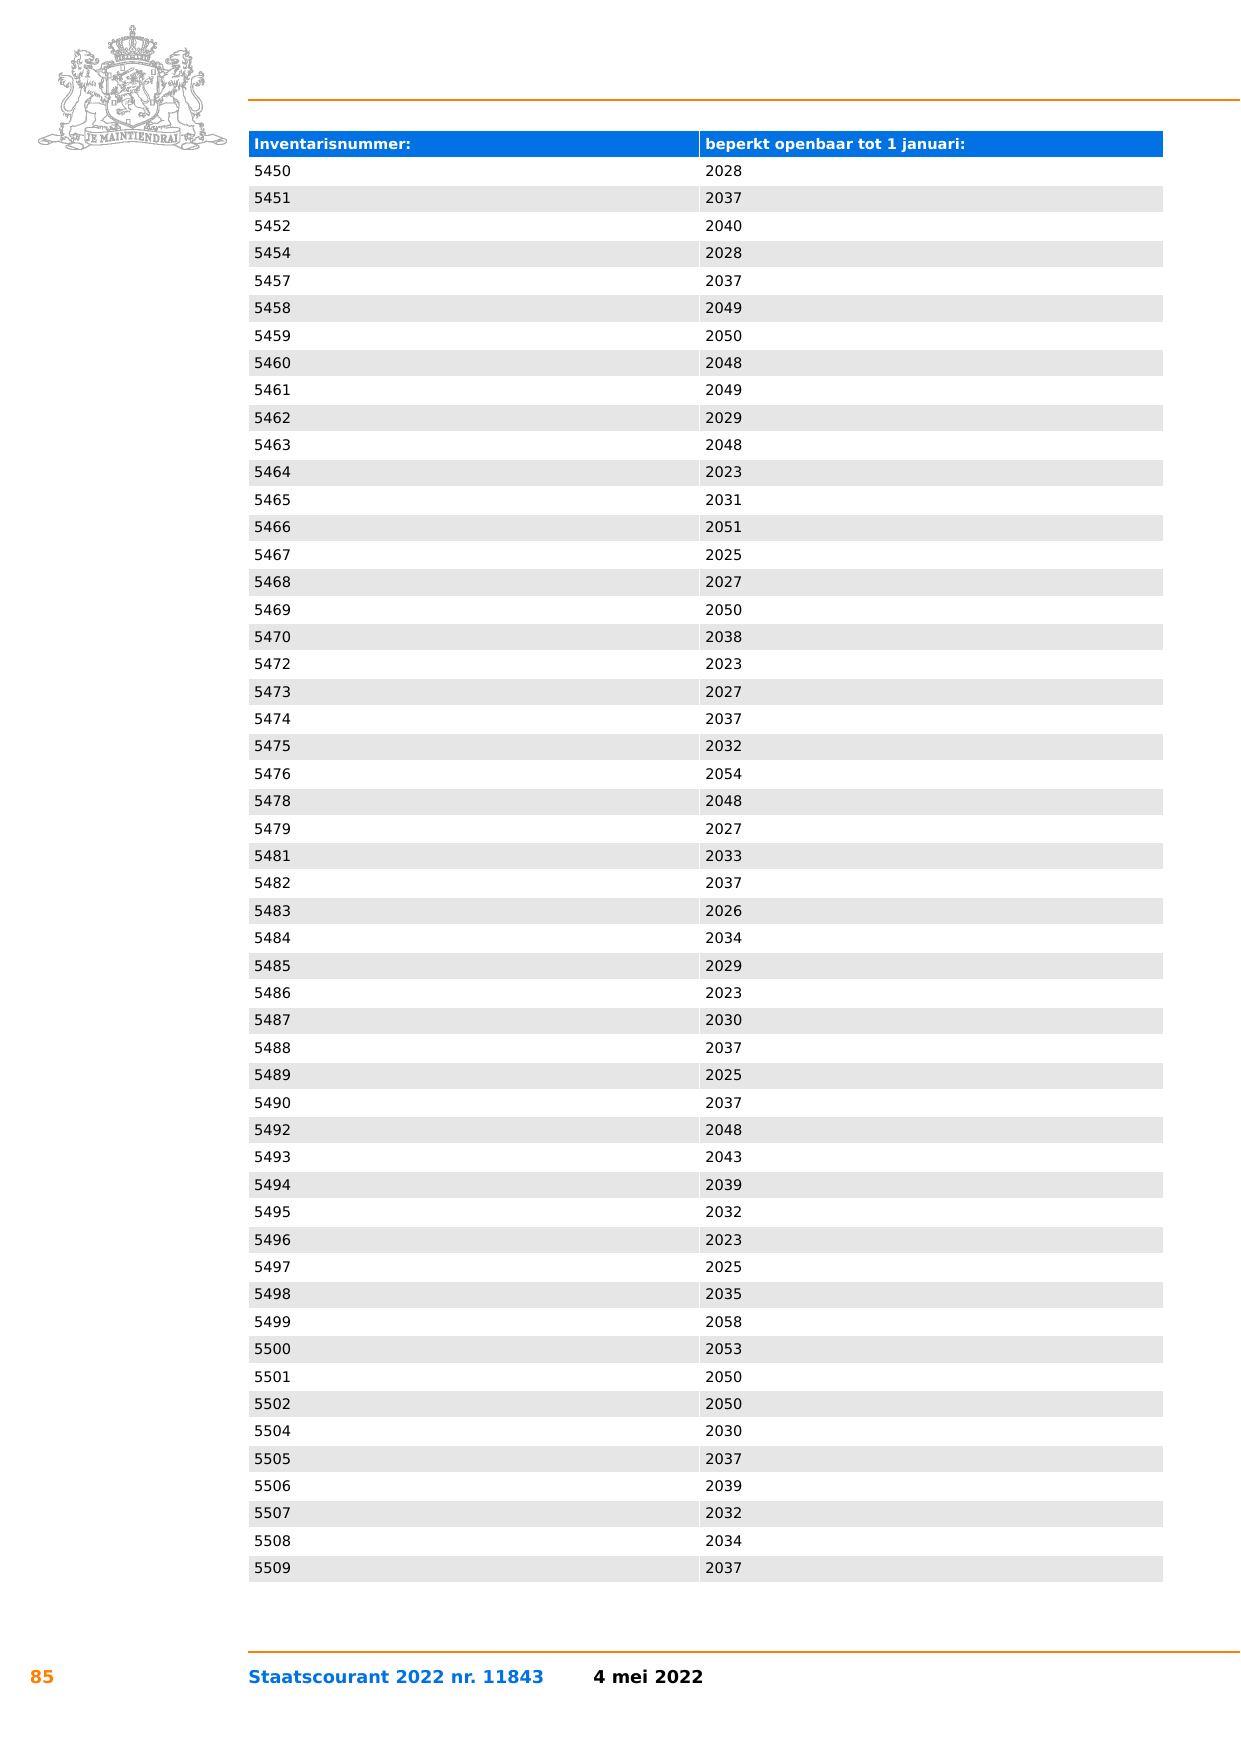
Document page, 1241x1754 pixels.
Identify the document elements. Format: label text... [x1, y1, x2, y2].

table_cell 2031 [700, 487, 1163, 513]
table_cell 5472 [249, 651, 699, 678]
table_cell 5468 [249, 569, 699, 596]
table_cell 2037 [700, 871, 1163, 897]
table_cell 5482 [249, 871, 699, 897]
table_cell 2032 [700, 1501, 1163, 1527]
table_cell 2054 [700, 761, 1163, 787]
table_cell 2050 [700, 323, 1163, 349]
table_cell 5494 [249, 1172, 699, 1198]
table_cell 5454 [249, 241, 699, 267]
table_cell 5507 [249, 1501, 699, 1527]
table_cell 5479 [249, 816, 699, 842]
table_cell 2049 [700, 378, 1163, 404]
table_cell 5464 [249, 460, 699, 486]
table_cell 5461 [249, 378, 699, 404]
table_cell 2027 [700, 816, 1163, 842]
table_cell 5481 [249, 843, 699, 869]
table_cell 2037 [700, 1446, 1163, 1472]
table_cell 2030 [700, 1008, 1163, 1034]
table_cell 5459 [249, 323, 699, 349]
table_cell 5505 [249, 1446, 699, 1472]
table_cell 5490 [249, 1090, 699, 1116]
table_cell 2025 [700, 1254, 1163, 1281]
table_cell 2029 [700, 953, 1163, 979]
table_cell 5509 [249, 1556, 699, 1582]
picture [38, 25, 227, 150]
table_cell 2053 [700, 1336, 1163, 1363]
table_cell 5492 [249, 1117, 699, 1143]
table_cell 2049 [700, 295, 1163, 322]
table_cell 2048 [700, 432, 1163, 459]
table_cell 5485 [249, 953, 699, 979]
table_cell 2028 [700, 158, 1163, 185]
table_cell 2037 [700, 1035, 1163, 1061]
table_cell 2025 [700, 1063, 1163, 1089]
table_cell 2048 [700, 789, 1163, 815]
table_cell 5474 [249, 706, 699, 733]
table_cell 2051 [700, 515, 1163, 541]
table_cell 2040 [700, 213, 1163, 239]
table_cell 5462 [249, 405, 699, 431]
table_cell 5473 [249, 679, 699, 705]
table_cell 5487 [249, 1008, 699, 1034]
table_cell 5498 [249, 1282, 699, 1308]
table_cell 5506 [249, 1473, 699, 1500]
table_cell 2025 [700, 542, 1163, 568]
table_cell 5486 [249, 980, 699, 1007]
table_cell 5466 [249, 515, 699, 541]
table_cell 5489 [249, 1063, 699, 1089]
table_cell 5469 [249, 597, 699, 623]
table_cell 2037 [700, 268, 1163, 294]
table_cell 5465 [249, 487, 699, 513]
table_cell 2058 [700, 1309, 1163, 1335]
table_cell 2039 [700, 1473, 1163, 1500]
table_cell 5508 [249, 1528, 699, 1554]
table_cell 2038 [700, 624, 1163, 650]
table_cell 5502 [249, 1391, 699, 1417]
table_cell 2050 [700, 597, 1163, 623]
table_cell 2034 [700, 925, 1163, 952]
table_cell 2050 [700, 1391, 1163, 1417]
table_cell 5497 [249, 1254, 699, 1281]
table_cell 2030 [700, 1419, 1163, 1445]
table_cell 2048 [700, 1117, 1163, 1143]
table_header Inventarisnummer: [249, 131, 699, 157]
table_cell 2027 [700, 679, 1163, 705]
table_cell 5450 [249, 158, 699, 185]
table_cell 5458 [249, 295, 699, 322]
table_cell 5478 [249, 789, 699, 815]
table_cell 2026 [700, 898, 1163, 924]
table_cell 5493 [249, 1145, 699, 1171]
table_cell 2032 [700, 734, 1163, 760]
table_cell 5488 [249, 1035, 699, 1061]
table_cell 2037 [700, 1090, 1163, 1116]
table_cell 5499 [249, 1309, 699, 1335]
table_cell 2023 [700, 651, 1163, 678]
table_cell 2023 [700, 980, 1163, 1007]
table_cell 5501 [249, 1364, 699, 1390]
table_cell 5470 [249, 624, 699, 650]
table_cell 2037 [700, 1556, 1163, 1582]
table_cell 2039 [700, 1172, 1163, 1198]
table_cell 5467 [249, 542, 699, 568]
table_cell 2033 [700, 843, 1163, 869]
table_cell 5483 [249, 898, 699, 924]
table_cell 5496 [249, 1227, 699, 1253]
table_cell 2023 [700, 460, 1163, 486]
table_cell 5460 [249, 350, 699, 376]
table_cell 2048 [700, 350, 1163, 376]
table_cell 2028 [700, 241, 1163, 267]
table_cell 5495 [249, 1199, 699, 1226]
table_cell 2035 [700, 1282, 1163, 1308]
table_cell 5476 [249, 761, 699, 787]
table_cell 5475 [249, 734, 699, 760]
table_cell 2050 [700, 1364, 1163, 1390]
table_cell 2037 [700, 706, 1163, 733]
table_cell 2027 [700, 569, 1163, 596]
table_cell 2043 [700, 1145, 1163, 1171]
table_cell 5451 [249, 186, 699, 212]
table_cell 2029 [700, 405, 1163, 431]
table_cell 2023 [700, 1227, 1163, 1253]
table_cell 5463 [249, 432, 699, 459]
table_cell 5500 [249, 1336, 699, 1363]
table_cell 5457 [249, 268, 699, 294]
table_cell 5504 [249, 1419, 699, 1445]
table_cell 2032 [700, 1199, 1163, 1226]
table_cell 2037 [700, 186, 1163, 212]
table_cell 2034 [700, 1528, 1163, 1554]
table_cell 5484 [249, 925, 699, 952]
table_header beperkt openbaar tot 1 januari: [700, 131, 1163, 157]
table_cell 5452 [249, 213, 699, 239]
